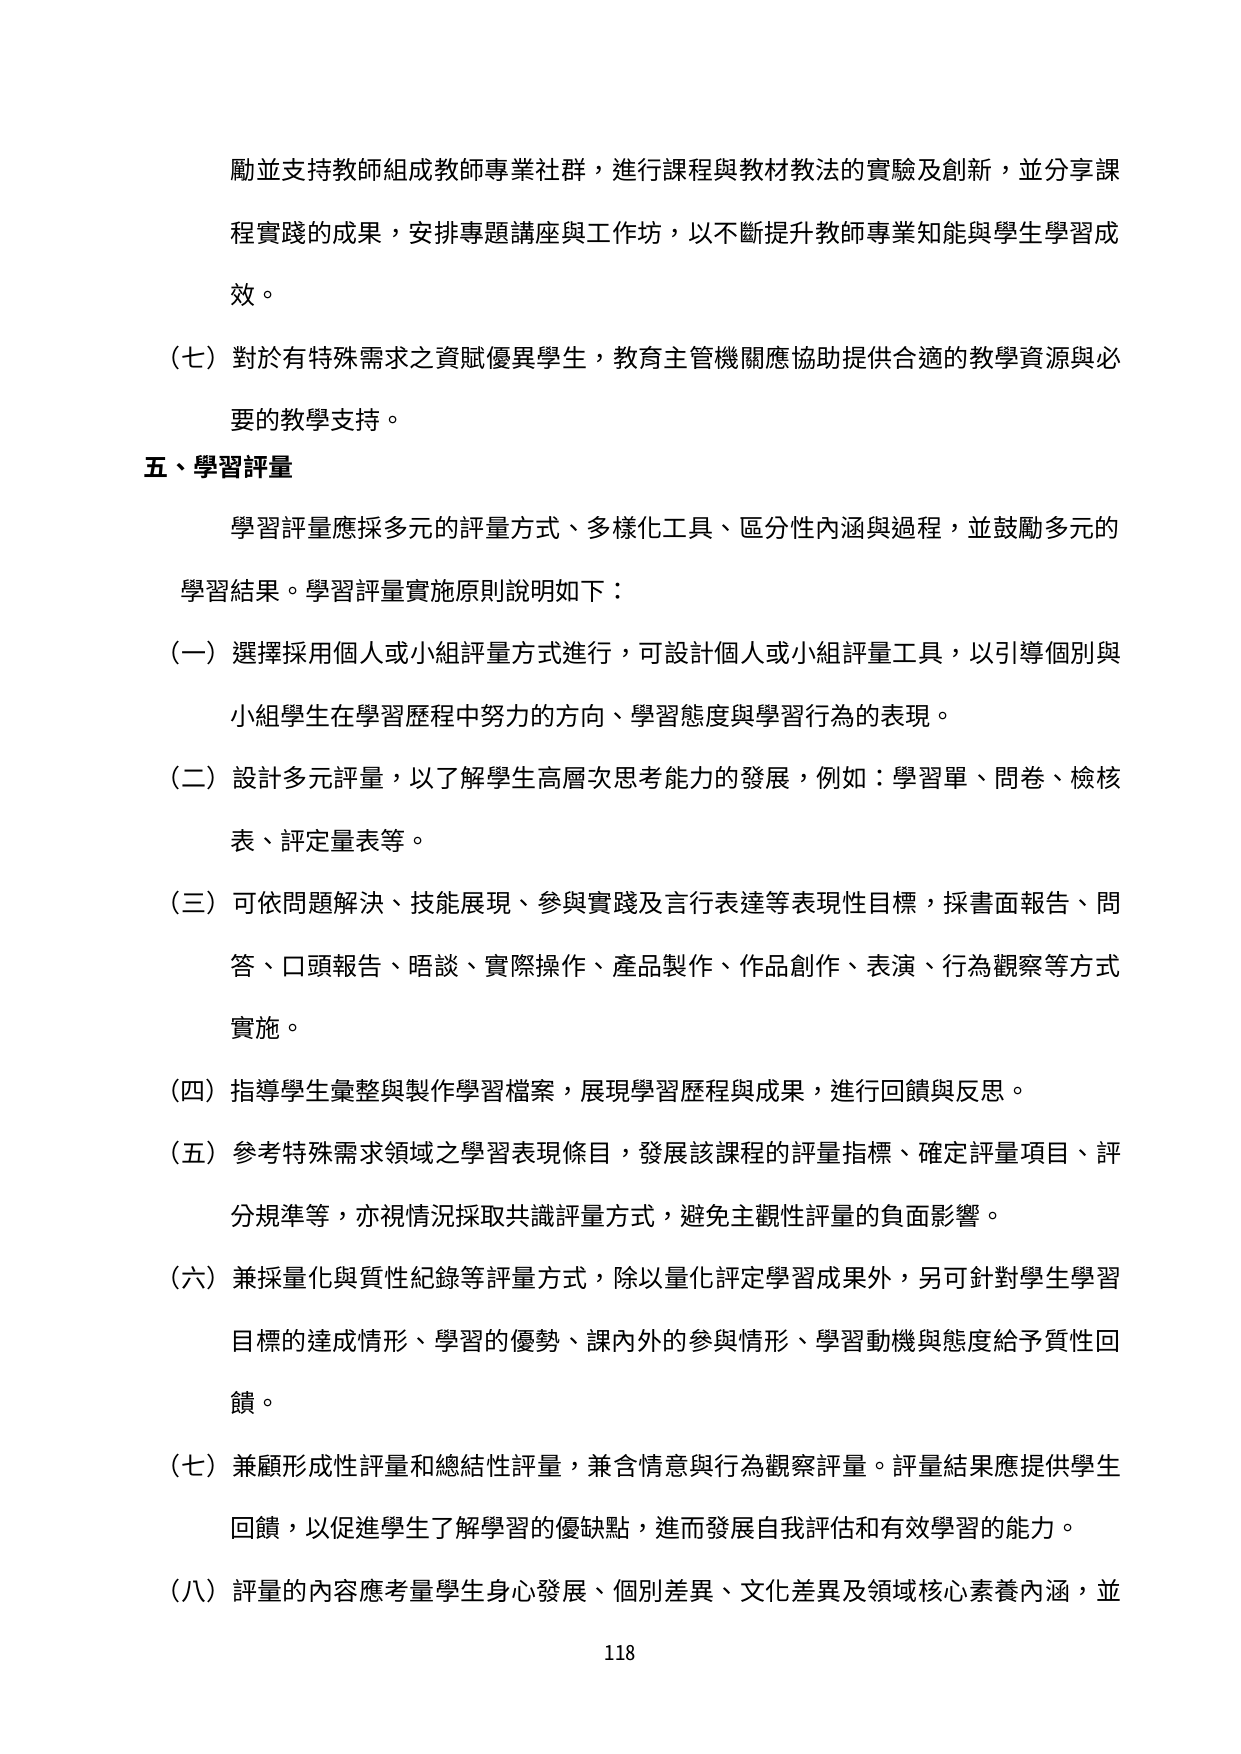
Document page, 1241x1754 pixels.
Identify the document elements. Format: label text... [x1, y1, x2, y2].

text （八）評量的內容應考量學生身心發展、個別差異、文化差異及領域核心素養內涵，並 [156, 1548, 1122, 1610]
text 勵並支持教師組成教師專業社群，進行課程與教材教法的實驗及創新，並分享課程實踐的成果，安排專題講座與工作坊，以不斷提升教師專業知能與學生學習成效。 [156, 127, 1122, 314]
text （七）對於有特殊需求之資賦優異學生，教育主管機關應協助提供合適的教學資源與必要的教學支持。 [156, 314, 1122, 439]
text 學習評量應採多元的評量方式、多樣化工具、區分性內涵與過程，並鼓勵多元的學習結果。學習評量實施原則說明如下： [181, 485, 1122, 610]
text （四）指導學生彙整與製作學習檔案，展現學習歷程與成果，進行回饋與反思。 [156, 1048, 1122, 1110]
text （三）可依問題解決、技能展現、參與實踐及言行表達等表現性目標，採書面報告、問答、口頭報告、晤談、實際操作、產品製作、作品創作、表演、行為觀察等方式實施。 [156, 860, 1122, 1048]
text （二）設計多元評量，以了解學生高層次思考能力的發展，例如：學習單、問卷、檢核表、評定量表等。 [156, 735, 1122, 860]
text （五）參考特殊需求領域之學習表現條目，發展該課程的評量指標、確定評量項目、評分規準等，亦視情況採取共識評量方式，避免主觀性評量的負面影響。 [156, 1110, 1122, 1235]
text （七）兼顧形成性評量和總結性評量，兼含情意與行為觀察評量。評量結果應提供學生回饋，以促進學生了解學習的優缺點，進而發展自我評估和有效學習的能力。 [156, 1423, 1122, 1548]
text （六）兼採量化與質性紀錄等評量方式，除以量化評定學習成果外，另可針對學生學習目標的達成情形、學習的優勢、課內外的參與情形、學習動機與態度給予質性回饋。 [156, 1235, 1122, 1423]
subtitle 五、學習評量 [143, 439, 1122, 485]
text （一）選擇採用個人或小組評量方式進行，可設計個人或小組評量工具，以引導個別與小組學生在學習歷程中努力的方向、學習態度與學習行為的表現。 [156, 610, 1122, 735]
